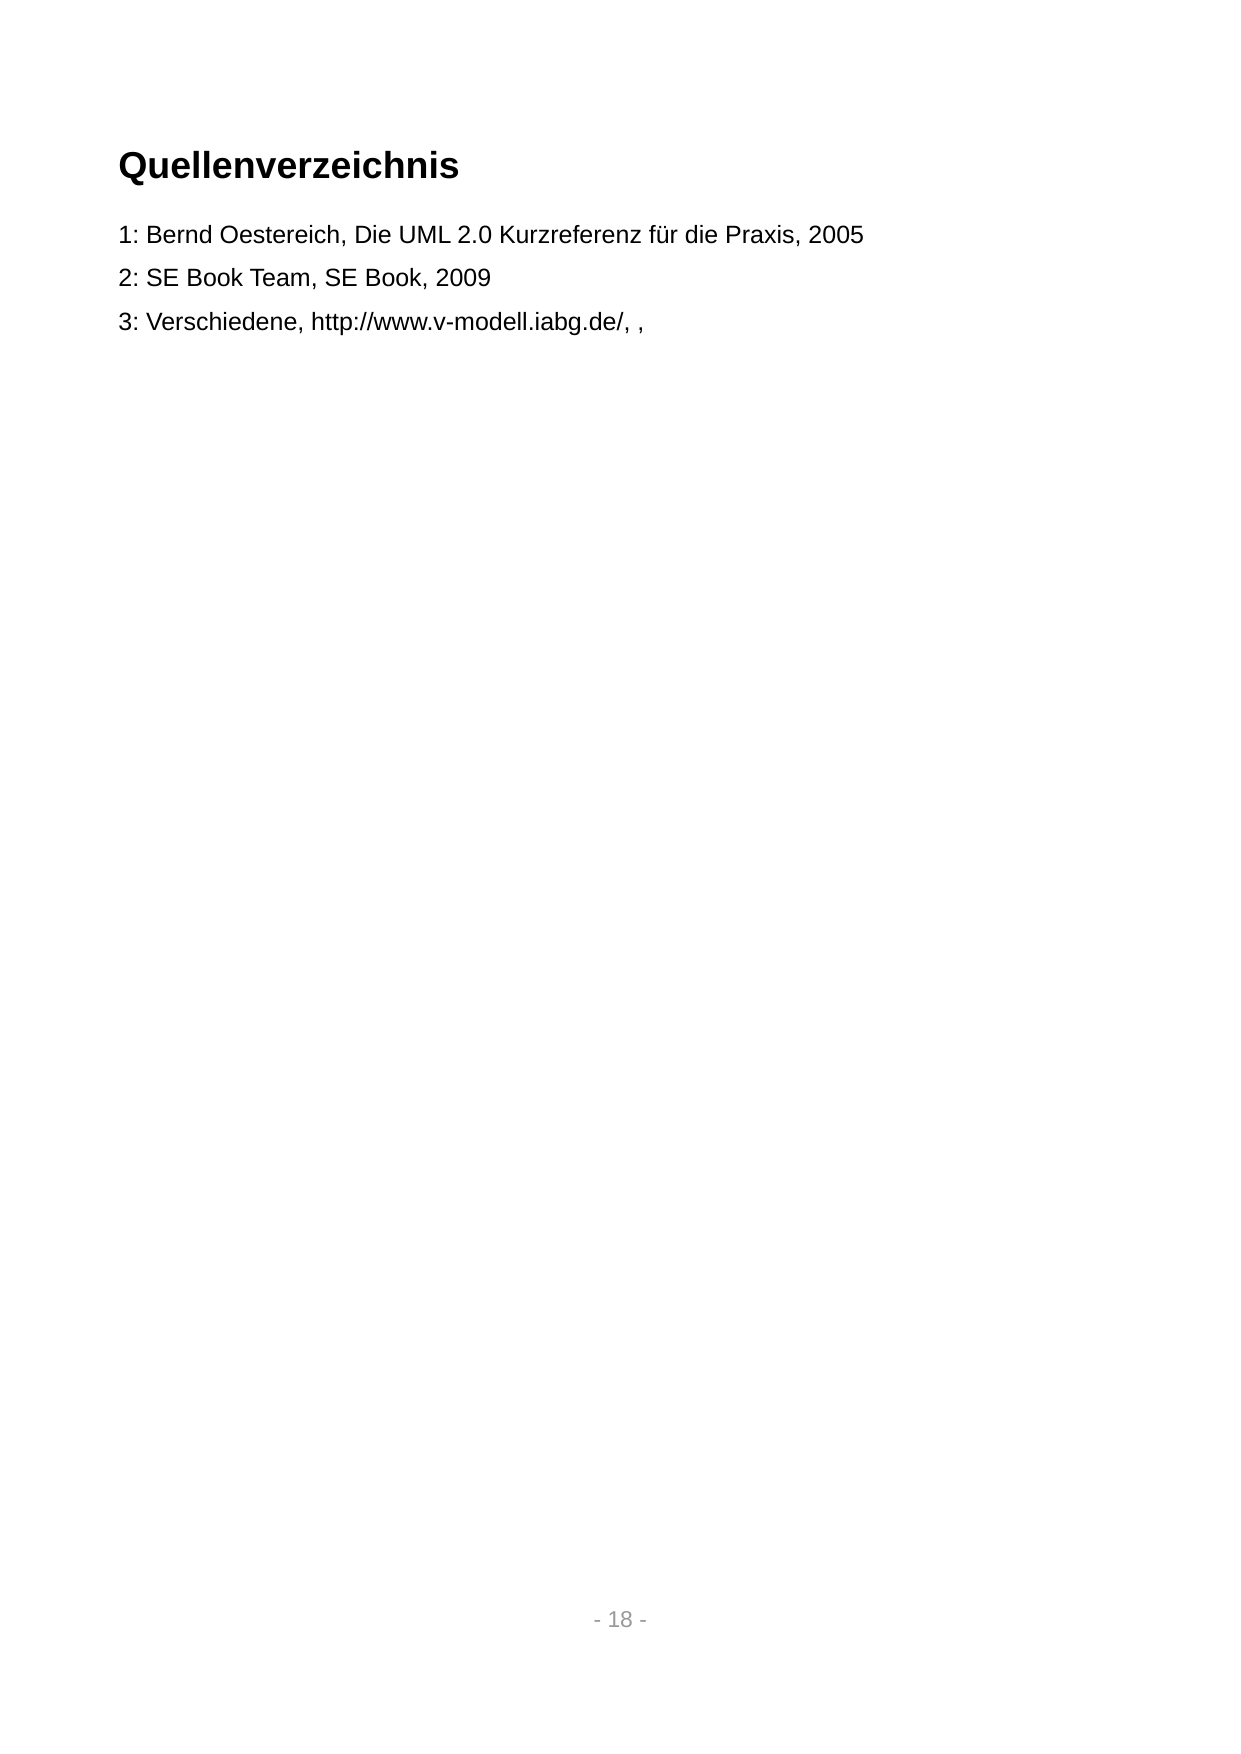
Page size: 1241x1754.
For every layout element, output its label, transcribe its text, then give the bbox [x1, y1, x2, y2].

text 3: Verschiedene, http://www.v-modell.iabg.de/, , [118, 307, 1122, 335]
subtitle Quellenverzeichnis [118, 143, 1122, 186]
text 1: Bernd Oestereich, Die UML 2.0 Kurzreferenz für die Praxis, 2005 [118, 220, 1122, 249]
text 2: SE Book Team, SE Book, 2009 [118, 263, 1122, 292]
